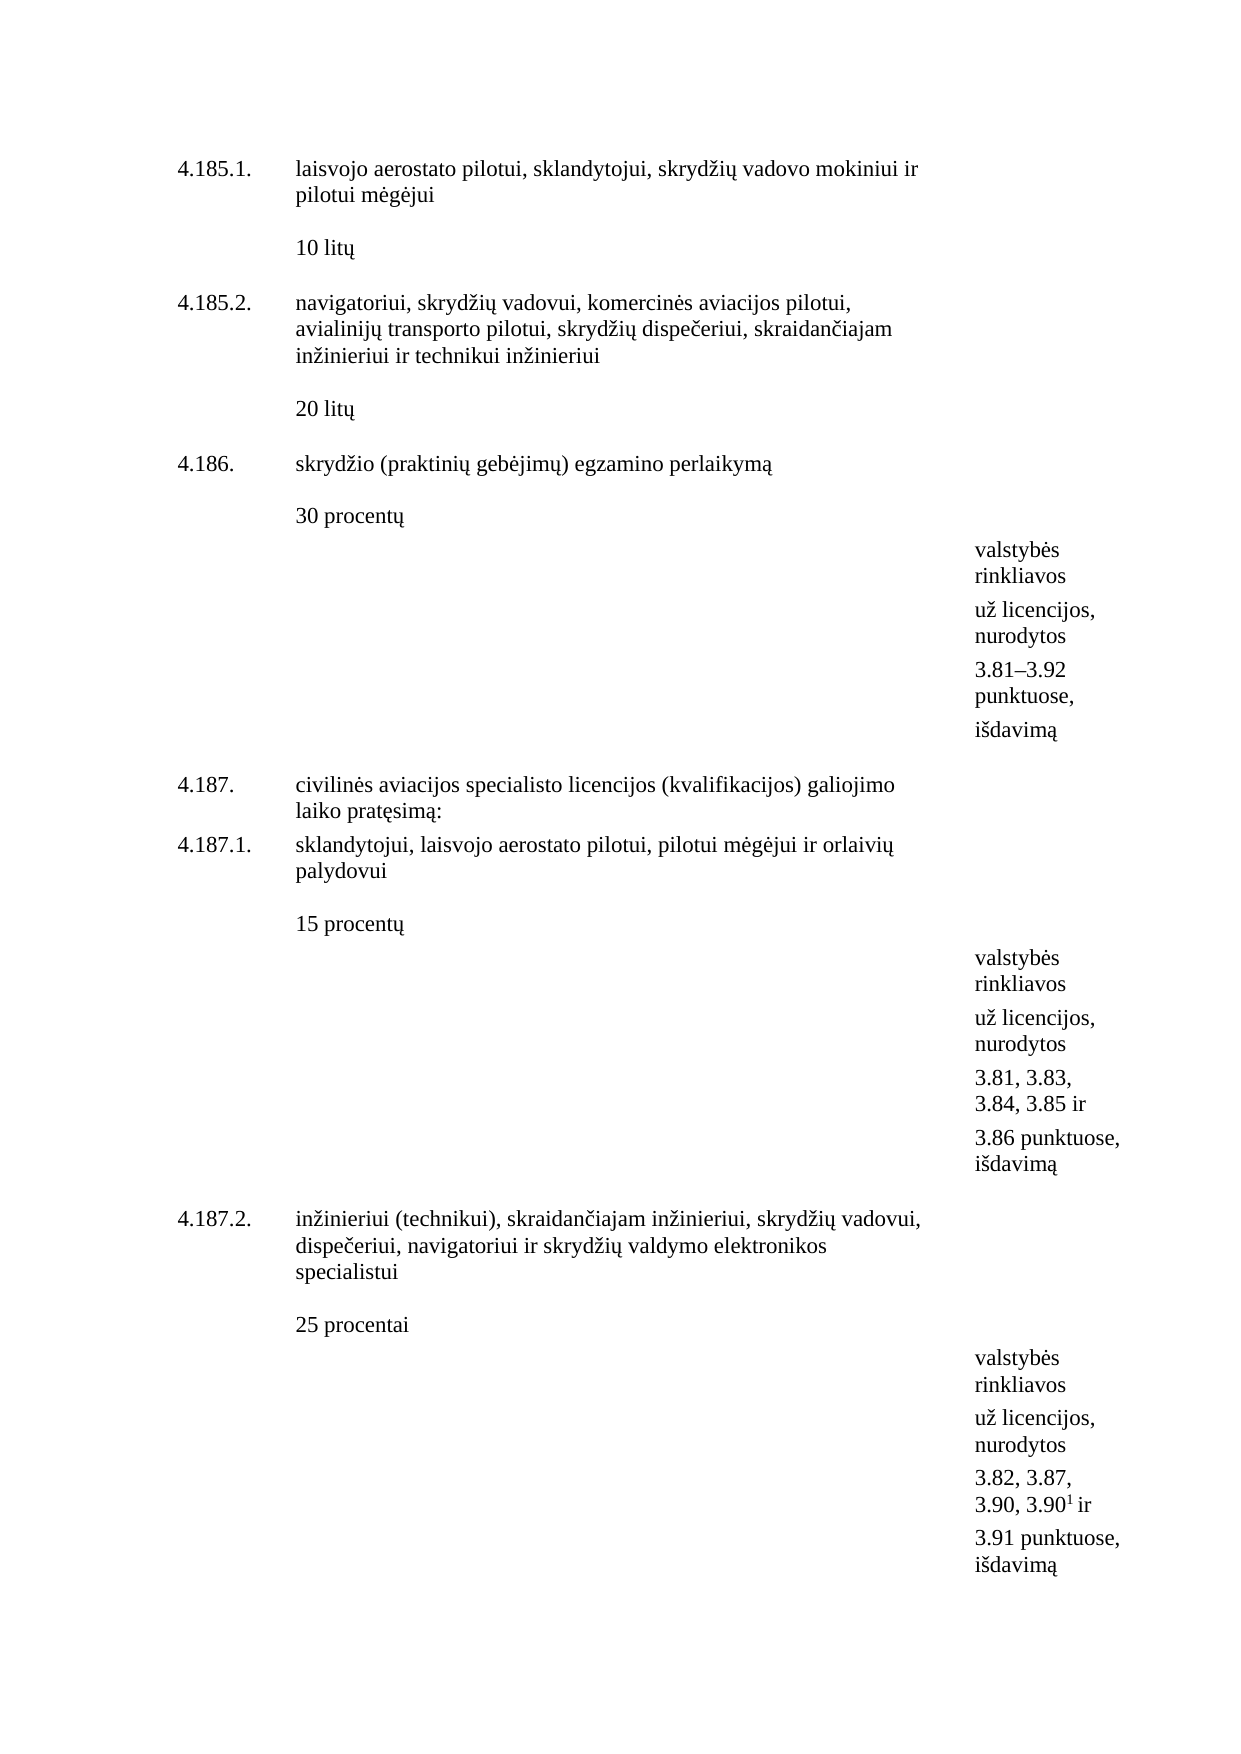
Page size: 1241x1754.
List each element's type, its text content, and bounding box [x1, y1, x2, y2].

text už licencijos, nurodytos [974, 1004, 1122, 1057]
text 4.187.2. inžinieriui (technikui), skraidančiajam inžinieriui, skrydžių vadovui, [177, 1205, 930, 1232]
text 3.81–3.92 punktuose, [974, 656, 1122, 709]
text 3.81, 3.83, 3.84, 3.85 ir [974, 1064, 1122, 1117]
text 4.187. civilinės aviacijos specialisto licencijos (kvalifikacijos) galiojimo laiko pratęsimą: [177, 771, 930, 824]
text 4.186. skrydžio (praktinių gebėjimų) egzamino perlaikymą 30 procentų [177, 450, 930, 529]
text pilotui mėgėjui 10 litų [177, 181, 930, 260]
text valstybės rinkliavos [974, 536, 1122, 589]
text valstybės rinkliavos [974, 1344, 1122, 1397]
text avialinijų transporto pilotui, skrydžių dispečeriui, skraidančiajam [177, 316, 930, 342]
text 4.185.1. laisvojo aerostato pilotui, sklandytojui, skrydžių vadovo mokiniui ir [177, 155, 930, 181]
text dispečeriui, navigatoriui ir skrydžių valdymo elektronikos [177, 1232, 930, 1258]
text specialistui 25 procentai [177, 1258, 930, 1337]
text 3.86 punktuose, išdavimą [974, 1124, 1122, 1177]
text 4.187.1. sklandytojui, laisvojo aerostato pilotui, pilotui mėgėjui ir orlaivių palydovui 15 procentų [177, 831, 930, 937]
text 3.91 punktuose, išdavimą [974, 1524, 1122, 1577]
text už licencijos, nurodytos [974, 596, 1122, 649]
text už licencijos, nurodytos [974, 1404, 1122, 1457]
text 3.82, 3.87, 3.90, 3.901 ir [974, 1464, 1122, 1517]
text valstybės rinkliavos [974, 944, 1122, 997]
text išdavimą [974, 716, 1122, 742]
text 4.185.2. navigatoriui, skrydžių vadovui, komercinės aviacijos pilotui, [177, 289, 930, 316]
text inžinieriui ir technikui inžinieriui 20 litų [177, 342, 930, 421]
